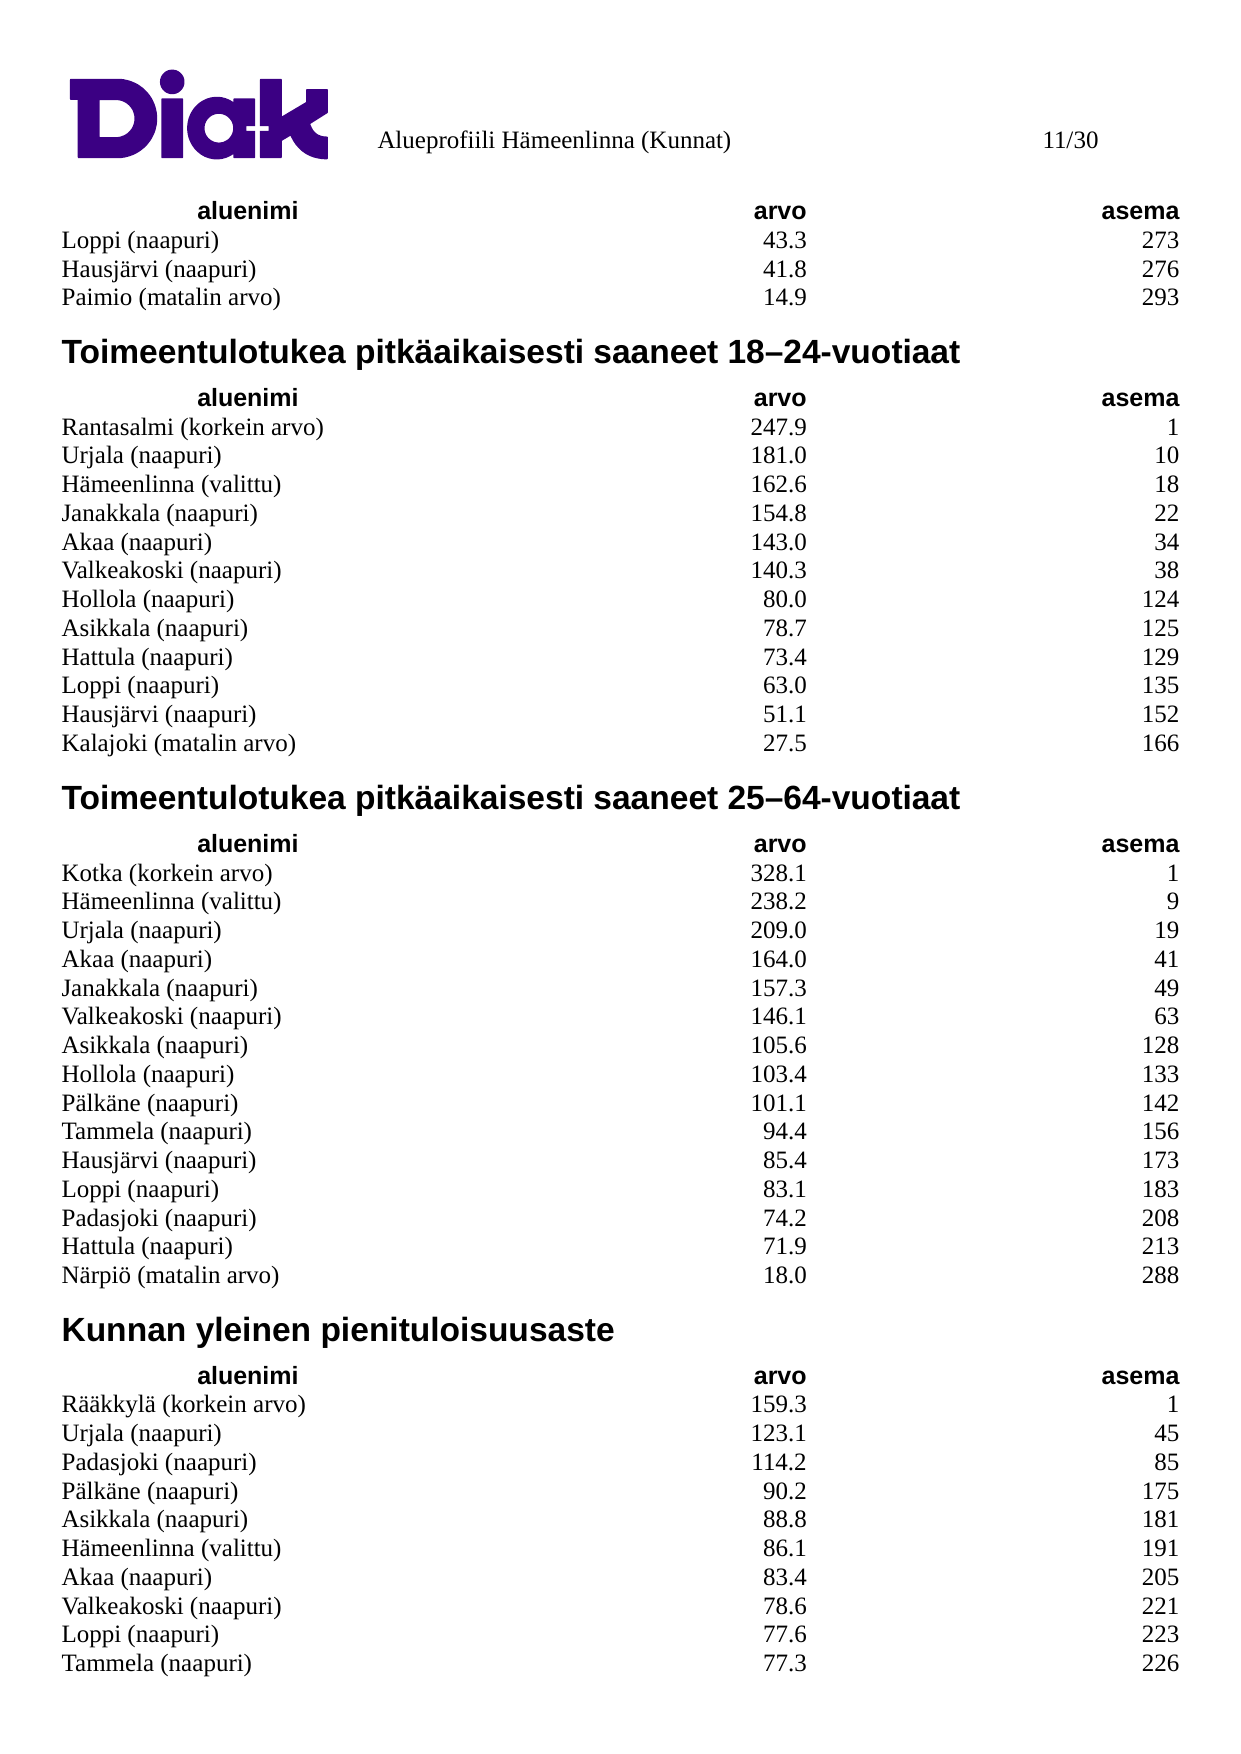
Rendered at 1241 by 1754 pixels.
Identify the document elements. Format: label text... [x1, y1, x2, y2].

table_cell Paimio (matalin arvo) [61, 283, 434, 311]
table_cell 10 [806, 441, 1179, 469]
table_cell 1 [806, 858, 1179, 886]
table_cell Hämeenlinna (valittu) [61, 1533, 434, 1562]
table_cell Padasjoki (naapuri) [61, 1447, 434, 1476]
table_cell Valkeakoski (naapuri) [61, 556, 434, 584]
table_cell 143.0 [434, 527, 806, 556]
table_cell 77.6 [434, 1620, 806, 1648]
table_cell 247.9 [434, 412, 806, 441]
table_cell 181 [806, 1505, 1179, 1533]
table_cell Asikkala (naapuri) [61, 1505, 434, 1533]
table_header asema [806, 196, 1179, 225]
table_cell 78.6 [434, 1591, 806, 1619]
table_cell 45 [806, 1418, 1179, 1447]
table_cell 238.2 [434, 886, 806, 915]
table_cell 213 [806, 1231, 1179, 1260]
table_cell Pälkäne (naapuri) [61, 1476, 434, 1504]
table_cell 49 [806, 973, 1179, 1001]
table_cell 83.4 [434, 1562, 806, 1591]
table_header arvo [434, 196, 806, 225]
table_cell Hämeenlinna (valittu) [61, 469, 434, 498]
table_header asema [806, 829, 1179, 858]
table_cell 273 [806, 225, 1179, 254]
table_cell 152 [806, 699, 1179, 728]
table_cell 164.0 [434, 944, 806, 973]
table_cell 128 [806, 1030, 1179, 1059]
table_cell 83.1 [434, 1174, 806, 1203]
table_cell Närpiö (matalin arvo) [61, 1260, 434, 1289]
table_cell 221 [806, 1591, 1179, 1619]
table_cell 328.1 [434, 858, 806, 886]
table_cell Hattula (naapuri) [61, 642, 434, 671]
table_cell 74.2 [434, 1203, 806, 1231]
table_cell 114.2 [434, 1447, 806, 1476]
table_cell 129 [806, 642, 1179, 671]
table_cell 208 [806, 1203, 1179, 1231]
table_cell 173 [806, 1145, 1179, 1174]
table_cell 156 [806, 1116, 1179, 1145]
table_cell 34 [806, 527, 1179, 556]
table_cell 162.6 [434, 469, 806, 498]
table_cell 73.4 [434, 642, 806, 671]
table_cell 78.7 [434, 613, 806, 642]
table_cell 103.4 [434, 1059, 806, 1088]
table_cell 71.9 [434, 1231, 806, 1260]
table_cell 157.3 [434, 973, 806, 1001]
table_cell Loppi (naapuri) [61, 1174, 434, 1203]
table_cell Valkeakoski (naapuri) [61, 1591, 434, 1619]
subtitle Toimeentulotukea pitkäaikaisesti saaneet 18–24-vuotiaat [61, 332, 1179, 371]
table_cell 51.1 [434, 699, 806, 728]
table_cell Urjala (naapuri) [61, 441, 434, 469]
table_cell 140.3 [434, 556, 806, 584]
table_header aluenimi [61, 1361, 434, 1389]
table_cell Akaa (naapuri) [61, 1562, 434, 1591]
table_cell 77.3 [434, 1648, 806, 1677]
table_cell 135 [806, 671, 1179, 699]
table_cell Hämeenlinna (valittu) [61, 886, 434, 915]
table_cell Urjala (naapuri) [61, 915, 434, 944]
table_cell Loppi (naapuri) [61, 1620, 434, 1648]
table_cell 41.8 [434, 254, 806, 282]
table_cell 123.1 [434, 1418, 806, 1447]
table_cell 9 [806, 886, 1179, 915]
table_header arvo [434, 383, 806, 412]
table_cell 80.0 [434, 584, 806, 613]
table_cell Pälkäne (naapuri) [61, 1088, 434, 1116]
table_cell 88.8 [434, 1505, 806, 1533]
table_cell Hausjärvi (naapuri) [61, 699, 434, 728]
table_cell 276 [806, 254, 1179, 282]
table_cell Janakkala (naapuri) [61, 498, 434, 527]
table_cell 175 [806, 1476, 1179, 1504]
table_cell 288 [806, 1260, 1179, 1289]
table_cell 14.9 [434, 283, 806, 311]
table_cell 183 [806, 1174, 1179, 1203]
table_cell Tammela (naapuri) [61, 1648, 434, 1677]
table_cell 63 [806, 1001, 1179, 1030]
table_cell Rääkkylä (korkein arvo) [61, 1390, 434, 1418]
table_header asema [806, 1361, 1179, 1389]
table_cell Hattula (naapuri) [61, 1231, 434, 1260]
table_cell 209.0 [434, 915, 806, 944]
table_cell 43.3 [434, 225, 806, 254]
table_cell Asikkala (naapuri) [61, 613, 434, 642]
table_cell 142 [806, 1088, 1179, 1116]
table_cell 105.6 [434, 1030, 806, 1059]
table_header aluenimi [61, 383, 434, 412]
subtitle Kunnan yleinen pienituloisuusaste [61, 1310, 1179, 1348]
table_cell Tammela (naapuri) [61, 1116, 434, 1145]
table_cell 293 [806, 283, 1179, 311]
table_cell Akaa (naapuri) [61, 527, 434, 556]
table_header aluenimi [61, 196, 434, 225]
table_header aluenimi [61, 829, 434, 858]
table_cell 94.4 [434, 1116, 806, 1145]
table_cell 90.2 [434, 1476, 806, 1504]
table_cell 181.0 [434, 441, 806, 469]
table_cell Kotka (korkein arvo) [61, 858, 434, 886]
table_cell 27.5 [434, 728, 806, 757]
table_cell 159.3 [434, 1390, 806, 1418]
table_cell Akaa (naapuri) [61, 944, 434, 973]
table_cell 125 [806, 613, 1179, 642]
table_cell 22 [806, 498, 1179, 527]
table_cell 205 [806, 1562, 1179, 1591]
table_cell Valkeakoski (naapuri) [61, 1001, 434, 1030]
table_cell 133 [806, 1059, 1179, 1088]
table_cell 223 [806, 1620, 1179, 1648]
table_cell 86.1 [434, 1533, 806, 1562]
table_header arvo [434, 1361, 806, 1389]
table_cell 146.1 [434, 1001, 806, 1030]
table_cell 85.4 [434, 1145, 806, 1174]
table_cell Hausjärvi (naapuri) [61, 1145, 434, 1174]
table_cell Padasjoki (naapuri) [61, 1203, 434, 1231]
table_cell 18.0 [434, 1260, 806, 1289]
subtitle Toimeentulotukea pitkäaikaisesti saaneet 25–64-vuotiaat [61, 778, 1179, 816]
table_cell 191 [806, 1533, 1179, 1562]
table_cell 1 [806, 1390, 1179, 1418]
table_cell 101.1 [434, 1088, 806, 1116]
table_cell 63.0 [434, 671, 806, 699]
table_cell Hollola (naapuri) [61, 584, 434, 613]
table_cell Janakkala (naapuri) [61, 973, 434, 1001]
table_cell Loppi (naapuri) [61, 671, 434, 699]
table_cell 166 [806, 728, 1179, 757]
table_header asema [806, 383, 1179, 412]
table_cell 1 [806, 412, 1179, 441]
table_cell 154.8 [434, 498, 806, 527]
table_cell Kalajoki (matalin arvo) [61, 728, 434, 757]
table_cell 41 [806, 944, 1179, 973]
table_cell Rantasalmi (korkein arvo) [61, 412, 434, 441]
table_cell Hollola (naapuri) [61, 1059, 434, 1088]
table_cell Loppi (naapuri) [61, 225, 434, 254]
table_cell 19 [806, 915, 1179, 944]
table_header arvo [434, 829, 806, 858]
table_cell 85 [806, 1447, 1179, 1476]
table_cell 18 [806, 469, 1179, 498]
table_cell Asikkala (naapuri) [61, 1030, 434, 1059]
table_cell Hausjärvi (naapuri) [61, 254, 434, 282]
table_cell Urjala (naapuri) [61, 1418, 434, 1447]
table_cell 226 [806, 1648, 1179, 1677]
table_cell 38 [806, 556, 1179, 584]
table_cell 124 [806, 584, 1179, 613]
